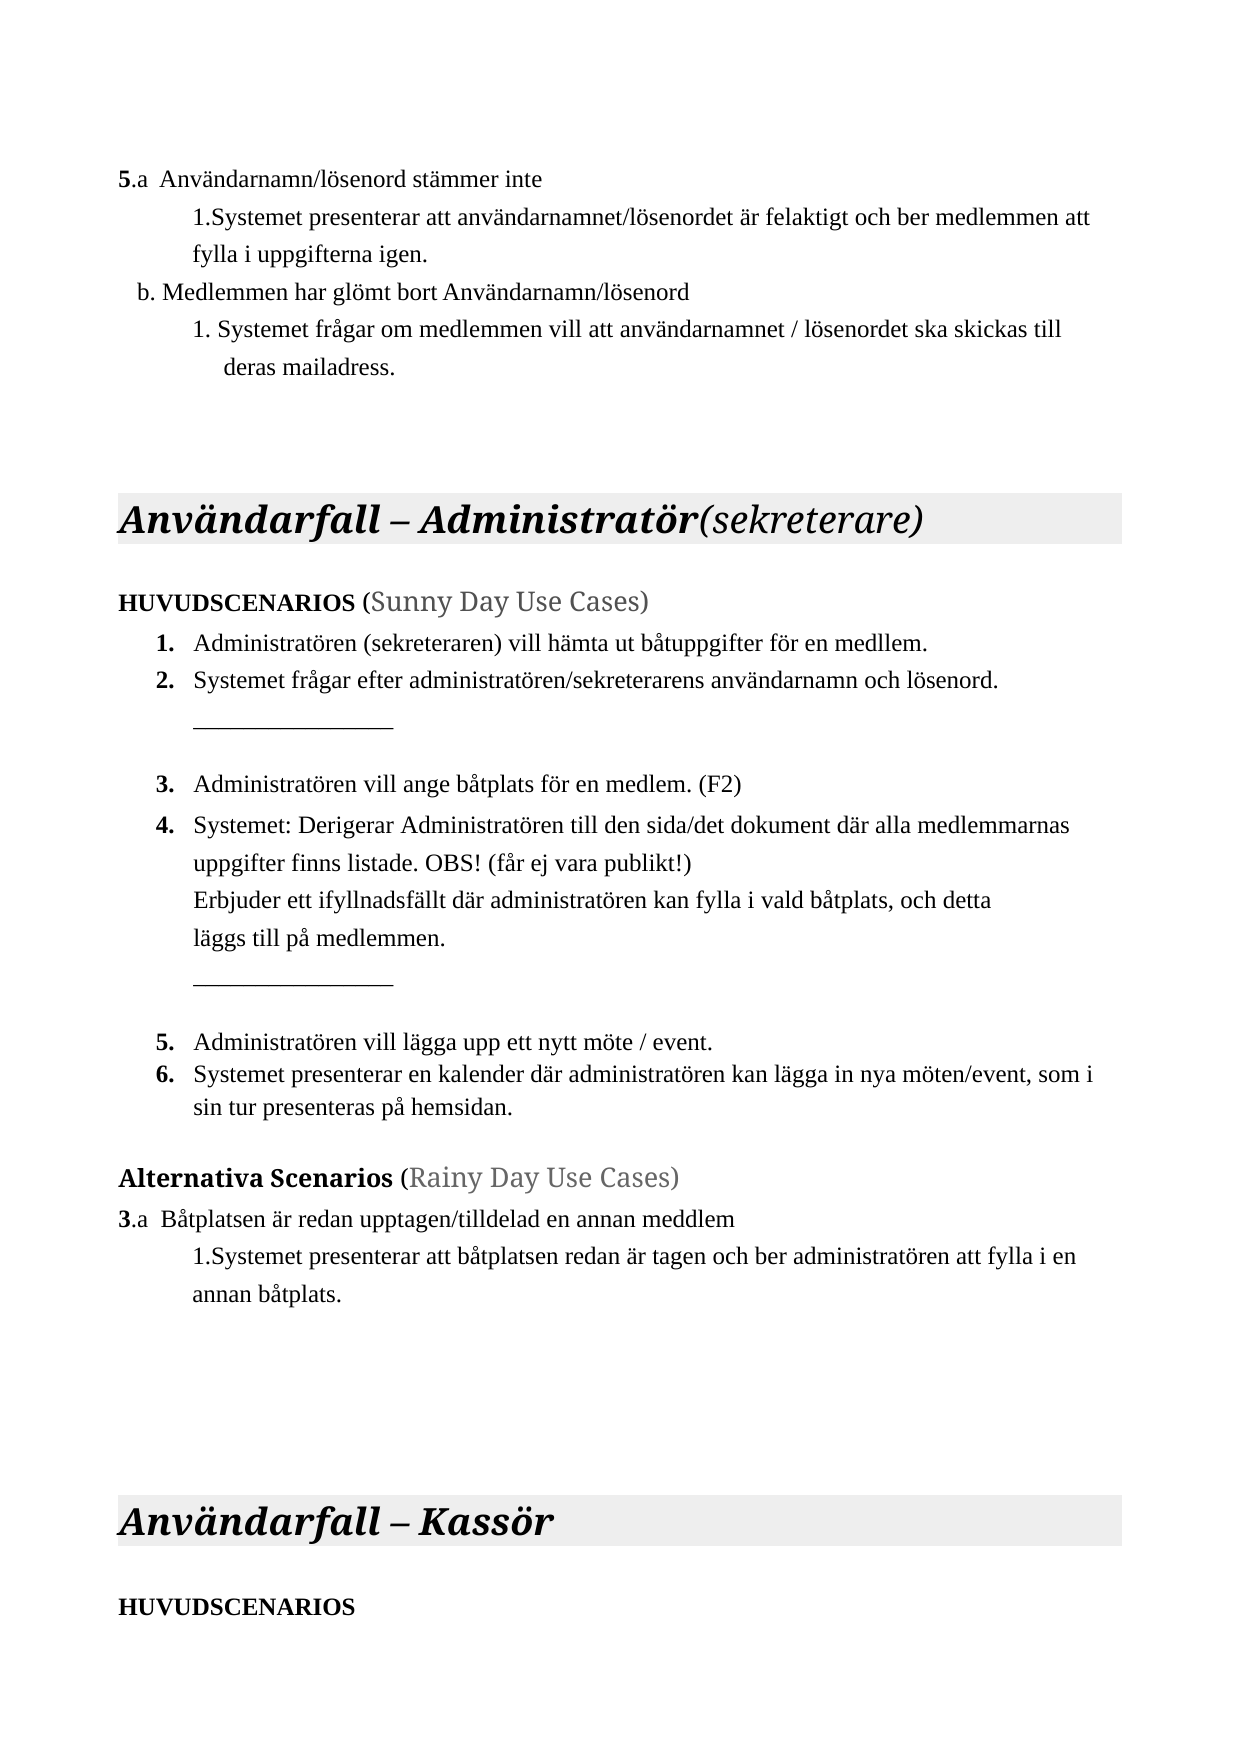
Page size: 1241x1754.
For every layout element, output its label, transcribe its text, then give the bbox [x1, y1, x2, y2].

list Erbjuder ett ifyllnadsfällt där administratören kan fylla i vald båtplats, och detta [156, 877, 1122, 914]
list Systemet presenterar en kalender där administratören kan lägga in nya möten/event, som i sin tur presenteras på hemsidan. [156, 1059, 1122, 1121]
list läggs till på medlemmen. [156, 914, 1122, 952]
list Administratören vill lägga upp ett nytt möte / event. [156, 1027, 1122, 1056]
text Alternativa Scenarios (Rainy Day Use Cases) [118, 1158, 1122, 1195]
list ________________ [156, 694, 1122, 732]
text 5.a Användarnamn/lösenord stämmer inte [118, 156, 1122, 193]
text HUVUDSCENARIOS [118, 1584, 1122, 1621]
text 3.a Båtplatsen är redan upptagen/tilldelad en annan meddlem [118, 1195, 1122, 1233]
list Systemet: Derigerar Administratören till den sida/det dokument där alla medlemmarnas uppgifter finns listade. OBS! (får ej vara publikt!) [156, 802, 1122, 877]
subtitle Användarfall – Kassör [118, 1495, 1122, 1546]
text b. Medlemmen har glömt bort Användarnamn/lösenord [118, 268, 1122, 306]
text HUVUDSCENARIOS (Sunny Day Use Cases) [118, 582, 1122, 619]
list Administratören (sekreteraren) vill hämta ut båtuppgifter för en medllem. [156, 619, 1122, 657]
list ________________ [156, 952, 1122, 989]
text 1.Systemet presenterar att användarnamnet/lösenordet är felaktigt och ber medlemmen att fylla i uppgifterna igen. [118, 193, 1122, 268]
text 1. Systemet frågar om medlemmen vill att användarnamnet / lösenordet ska skickas till deras mailadress. [118, 306, 1122, 381]
list Systemet frågar efter administratören/sekreterarens användarnamn och lösenord. [156, 657, 1122, 694]
text 1.Systemet presenterar att båtplatsen redan är tagen och ber administratören att fylla i en annan båtplats. [118, 1233, 1122, 1308]
subtitle Användarfall – Administratör(sekreterare) [118, 493, 1122, 544]
list Administratören vill ange båtplats för en medlem. (F2) [156, 769, 1122, 798]
